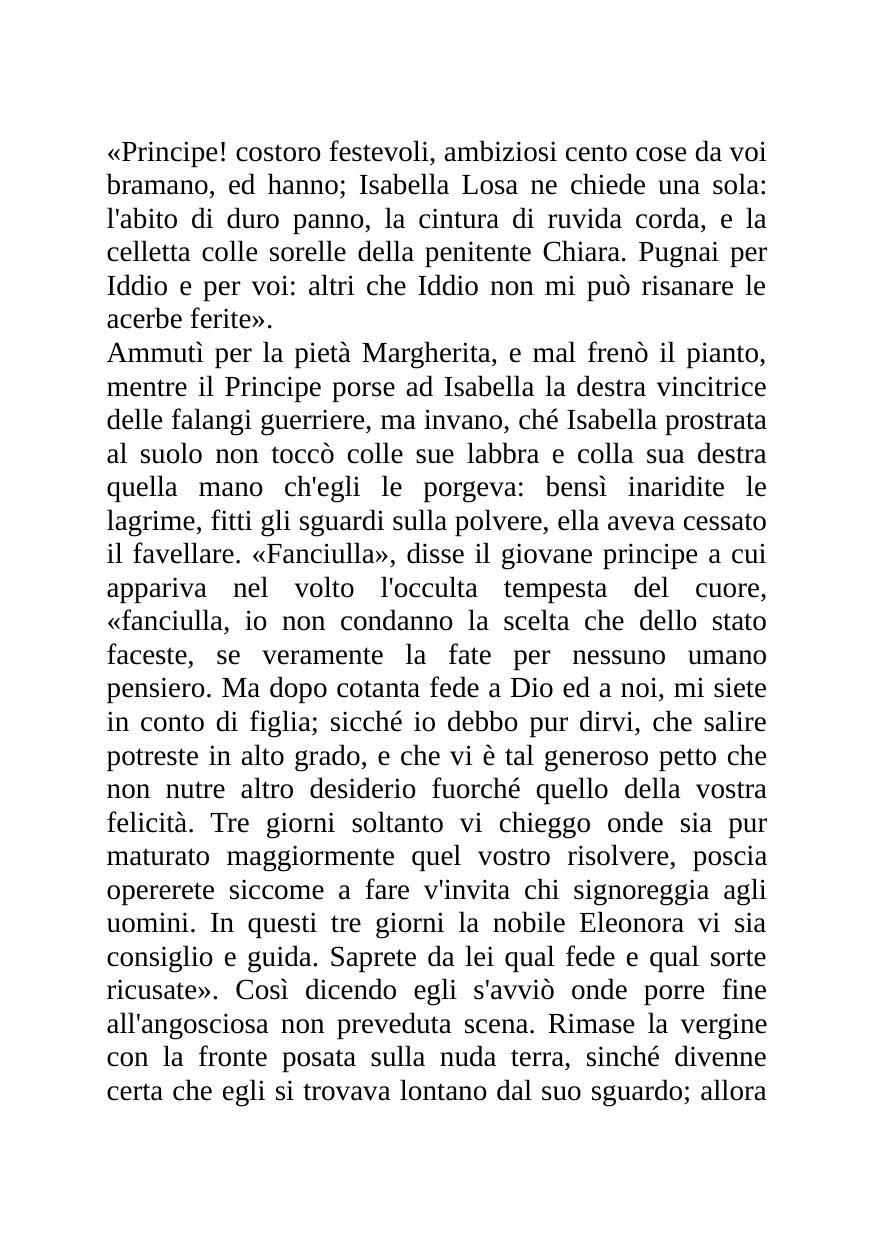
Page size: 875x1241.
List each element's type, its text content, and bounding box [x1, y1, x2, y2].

text «Principe! costoro festevoli, ambiziosi cento cose da voi bramano, ed hanno; Isabella Losa ne chiede una sola: l'abito di duro panno, la cintura di ruvida corda, e la celletta colle sorelle della penitente Chiara. Pugnai per Iddio e per voi: altri che Iddio non mi può risanare le acerbe ferite». [106, 134, 768, 335]
text Ammutì per la pietà Margherita, e mal frenò il pianto, mentre il Principe porse ad Isabella la destra vincitrice delle falangi guerriere, ma invano, ché Isabella prostrata al suolo non toccò colle sue labbra e colla sua destra quella mano ch'egli le porgeva: bensì inaridite le lagrime, fitti gli sguardi sulla polvere, ella aveva cessato il favellare. «Fanciulla», disse il giovane principe a cui appariva nel volto l'occulta tempesta del cuore, «fanciulla, io non condanno la scelta che dello stato faceste, se veramente la fate per nessuno umano pensiero. Ma dopo cotanta fede a Dio ed a noi, mi siete in conto di figlia; sicché io debbo pur dirvi, che salire potreste in alto grado, e che vi è tal generoso petto che non nutre altro desiderio fuorché quello della vostra felicità. Tre giorni soltanto vi chieggo onde sia pur maturato maggiormente quel vostro risolvere, poscia opererete siccome a fare v'invita chi signoreggia agli uomini. In questi tre giorni la nobile Eleonora vi sia consiglio e guida. Saprete da lei qual fede e qual sorte ricusate». Così dicendo egli s'avviò onde porre fine all'angosciosa non preveduta scena. Rimase la vergine con la fronte posata sulla nuda terra, sinché divenne certa che egli si trovava lontano dal suo sguardo; allora [106, 335, 768, 1107]
